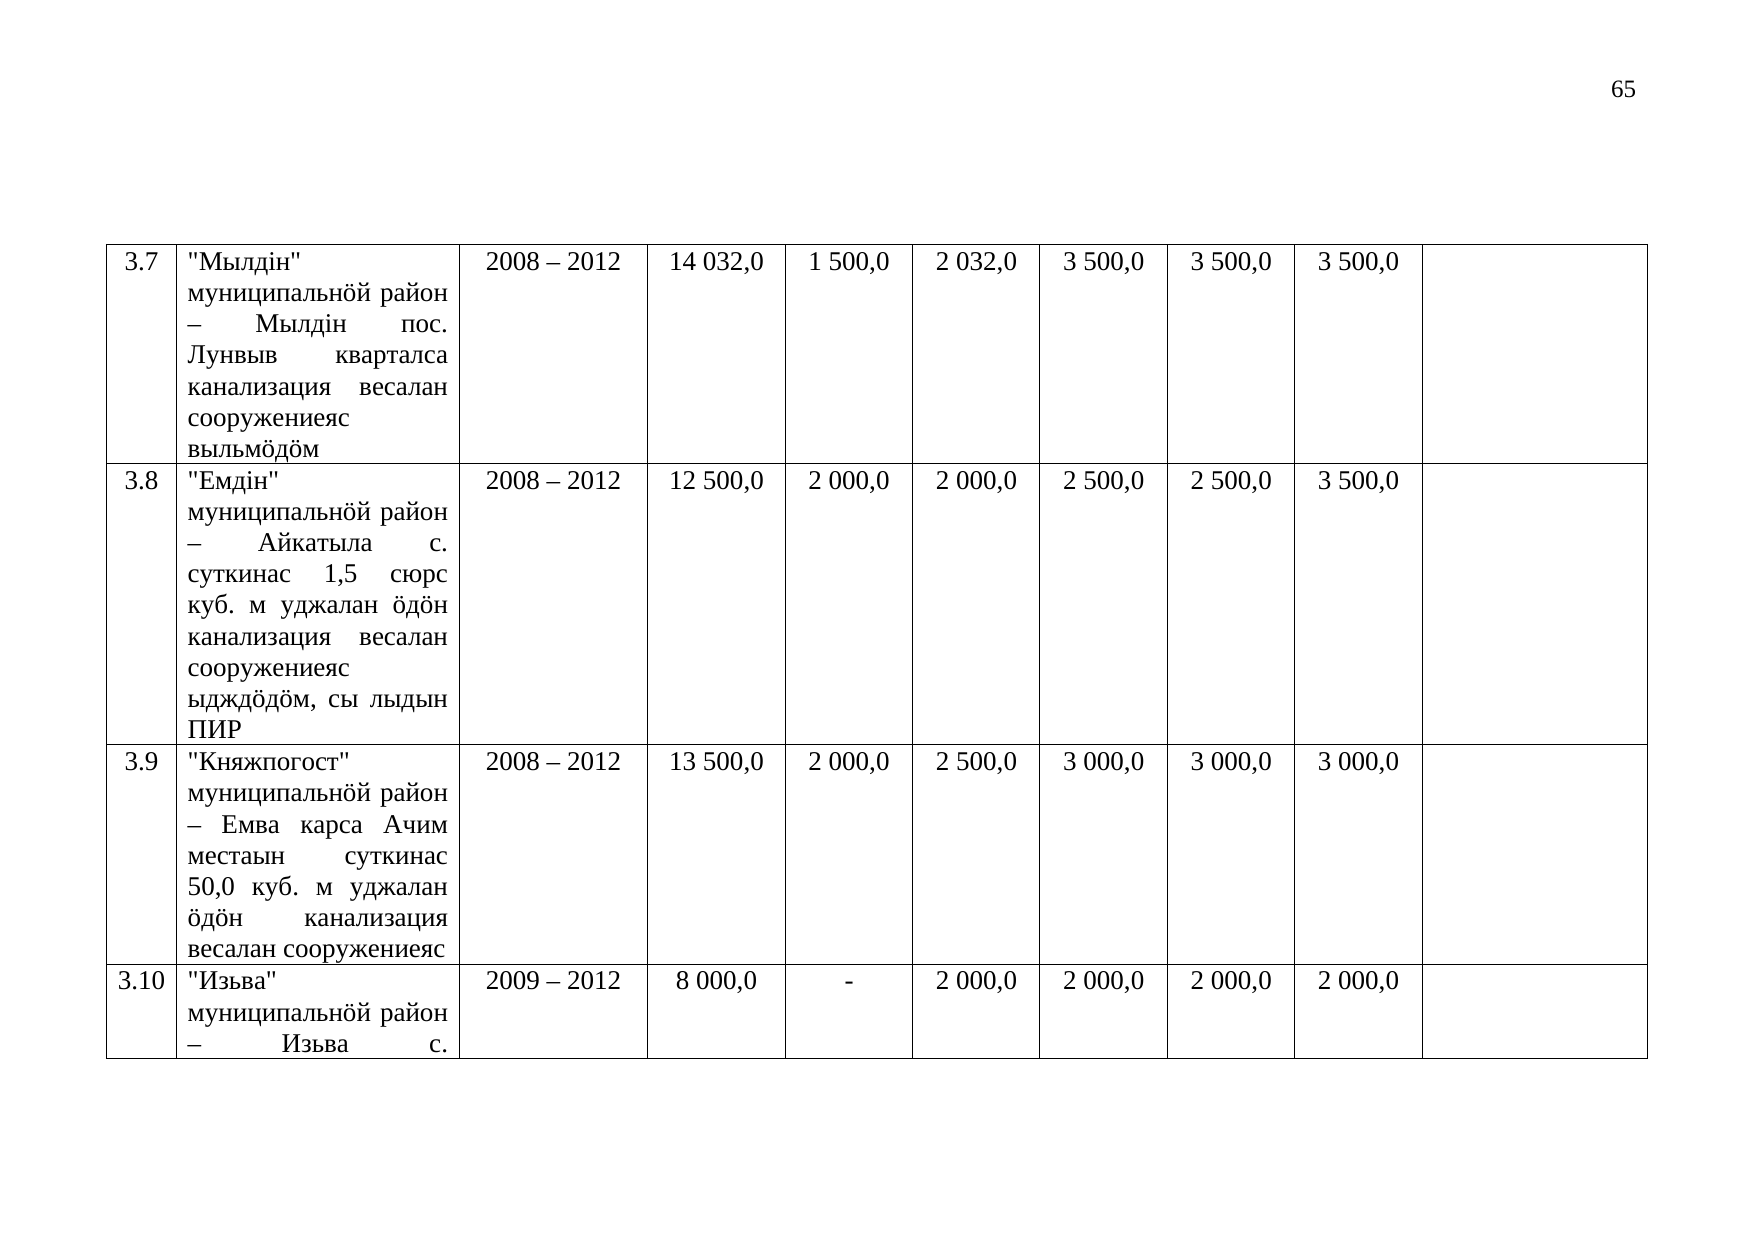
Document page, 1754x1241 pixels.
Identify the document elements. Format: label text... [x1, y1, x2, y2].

table_cell 2 500,0 [1040, 464, 1167, 744]
table_cell 3 500,0 [1295, 245, 1422, 463]
table_cell "Емдін" муниципальнöй район – Айкатыла с. суткинас 1,5 сюрс куб. м уджалан öдöн канализация весалан сооружениеяс ыдждöдöм, сы лыдын ПИР [177, 464, 459, 744]
table_cell 8 000,0 [648, 965, 785, 1058]
table_cell 3 000,0 [1295, 745, 1422, 963]
table_cell 14 032,0 [648, 245, 785, 463]
table_cell 2 000,0 [1040, 965, 1167, 1058]
table_cell [1423, 745, 1647, 963]
table_cell 1 500,0 [786, 245, 912, 463]
table_cell 3 500,0 [1168, 245, 1294, 463]
table_cell 2 000,0 [1168, 965, 1294, 1058]
table_cell 2 000,0 [1295, 965, 1422, 1058]
table_cell 2 000,0 [913, 464, 1039, 744]
table_cell 13 500,0 [648, 745, 785, 963]
table_cell "Мылдін" муниципальнöй район – Мылдін пос. Лунвыв кварталса канализация весалан сооружениеяс выльмöдöм [177, 245, 459, 463]
table_cell 2 000,0 [786, 464, 912, 744]
table_cell 2008 – 2012 [460, 245, 647, 463]
table_cell [1423, 965, 1647, 1058]
table_cell 3 000,0 [1168, 745, 1294, 963]
table_cell 2 032,0 [913, 245, 1039, 463]
table_cell 2009 – 2012 [460, 965, 647, 1058]
table_cell 3.9 [107, 745, 176, 963]
table_cell 2 500,0 [913, 745, 1039, 963]
table_cell 2008 – 2012 [460, 464, 647, 744]
table_cell 3.10 [107, 965, 176, 1058]
table_cell [1423, 245, 1647, 463]
table_cell 2 000,0 [786, 745, 912, 963]
table_cell 3 000,0 [1040, 745, 1167, 963]
table_cell "Княжпогост" муниципальнöй район – Емва карса Ачим местаын суткинас 50,0 куб. м уджалан öдöн канализация весалан сооружениеяс [177, 745, 459, 963]
table_cell 3 500,0 [1295, 464, 1422, 744]
table_cell - [786, 965, 912, 1058]
table_cell "Изьва" муниципальнöй район – Изьва с. [177, 965, 459, 1058]
table_cell [1423, 464, 1647, 744]
table_cell 2 500,0 [1168, 464, 1294, 744]
table_cell 3 500,0 [1040, 245, 1167, 463]
table_cell 2008 – 2012 [460, 745, 647, 963]
table_cell 12 500,0 [648, 464, 785, 744]
table_cell 3.8 [107, 464, 176, 744]
table_cell 2 000,0 [913, 965, 1039, 1058]
table_cell 3.7 [107, 245, 176, 463]
